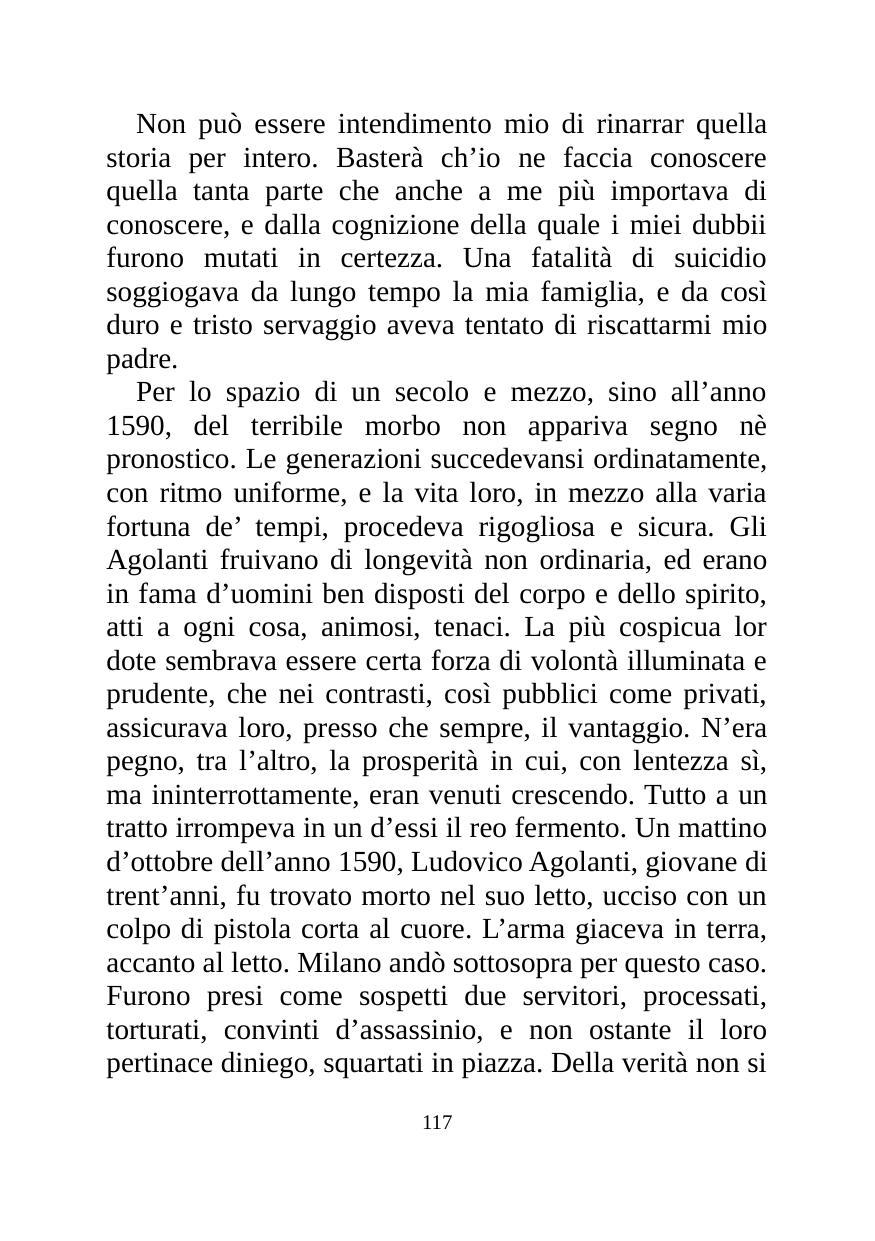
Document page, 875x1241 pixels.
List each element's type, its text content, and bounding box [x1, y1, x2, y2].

text Non può essere intendimento mio di rinarrar quella storia per intero. Basterà ch’io ne faccia conoscere quella tanta parte che anche a me più importava di conoscere, e dalla cognizione della quale i miei dubbii furono mutati in certezza. Una fatalità di suicidio soggiogava da lungo tempo la mia famiglia, e da così duro e tristo servaggio aveva tentato di riscattarmi mio padre. [106, 106, 768, 374]
text Per lo spazio di un secolo e mezzo, sino all’anno 1590, del terribile morbo non appariva segno nè pronostico. Le generazioni succedevansi ordinatamente, con ritmo uniforme, e la vita loro, in mezzo alla varia fortuna de’ tempi, procedeva rigogliosa e sicura. Gli Agolanti fruivano di longevità non ordinaria, ed erano in fama d’uomini ben disposti del corpo e dello spirito, atti a ogni cosa, animosi, tenaci. La più cospicua lor dote sembrava essere certa forza di volontà illuminata e prudente, che nei contrasti, così pubblici come privati, assicurava loro, presso che sempre, il vantaggio. N’era pegno, tra l’altro, la prosperità in cui, con lentezza sì, ma ininterrottamente, eran venuti crescendo. Tutto a un tratto irrompeva in un d’essi il reo fermento. Un mattino d’ottobre dell’anno 1590, Ludovico Agolanti, giovane di trent’anni, fu trovato morto nel suo letto, ucciso con un colpo di pistola corta al cuore. L’arma giaceva in terra, accanto al letto. Milano andò sottosopra per questo caso. Furono presi come sospetti due servitori, processati, torturati, convinti d’assassinio, e non ostante il loro pertinace diniego, squartati in piazza. Della verità non si [106, 374, 768, 1079]
